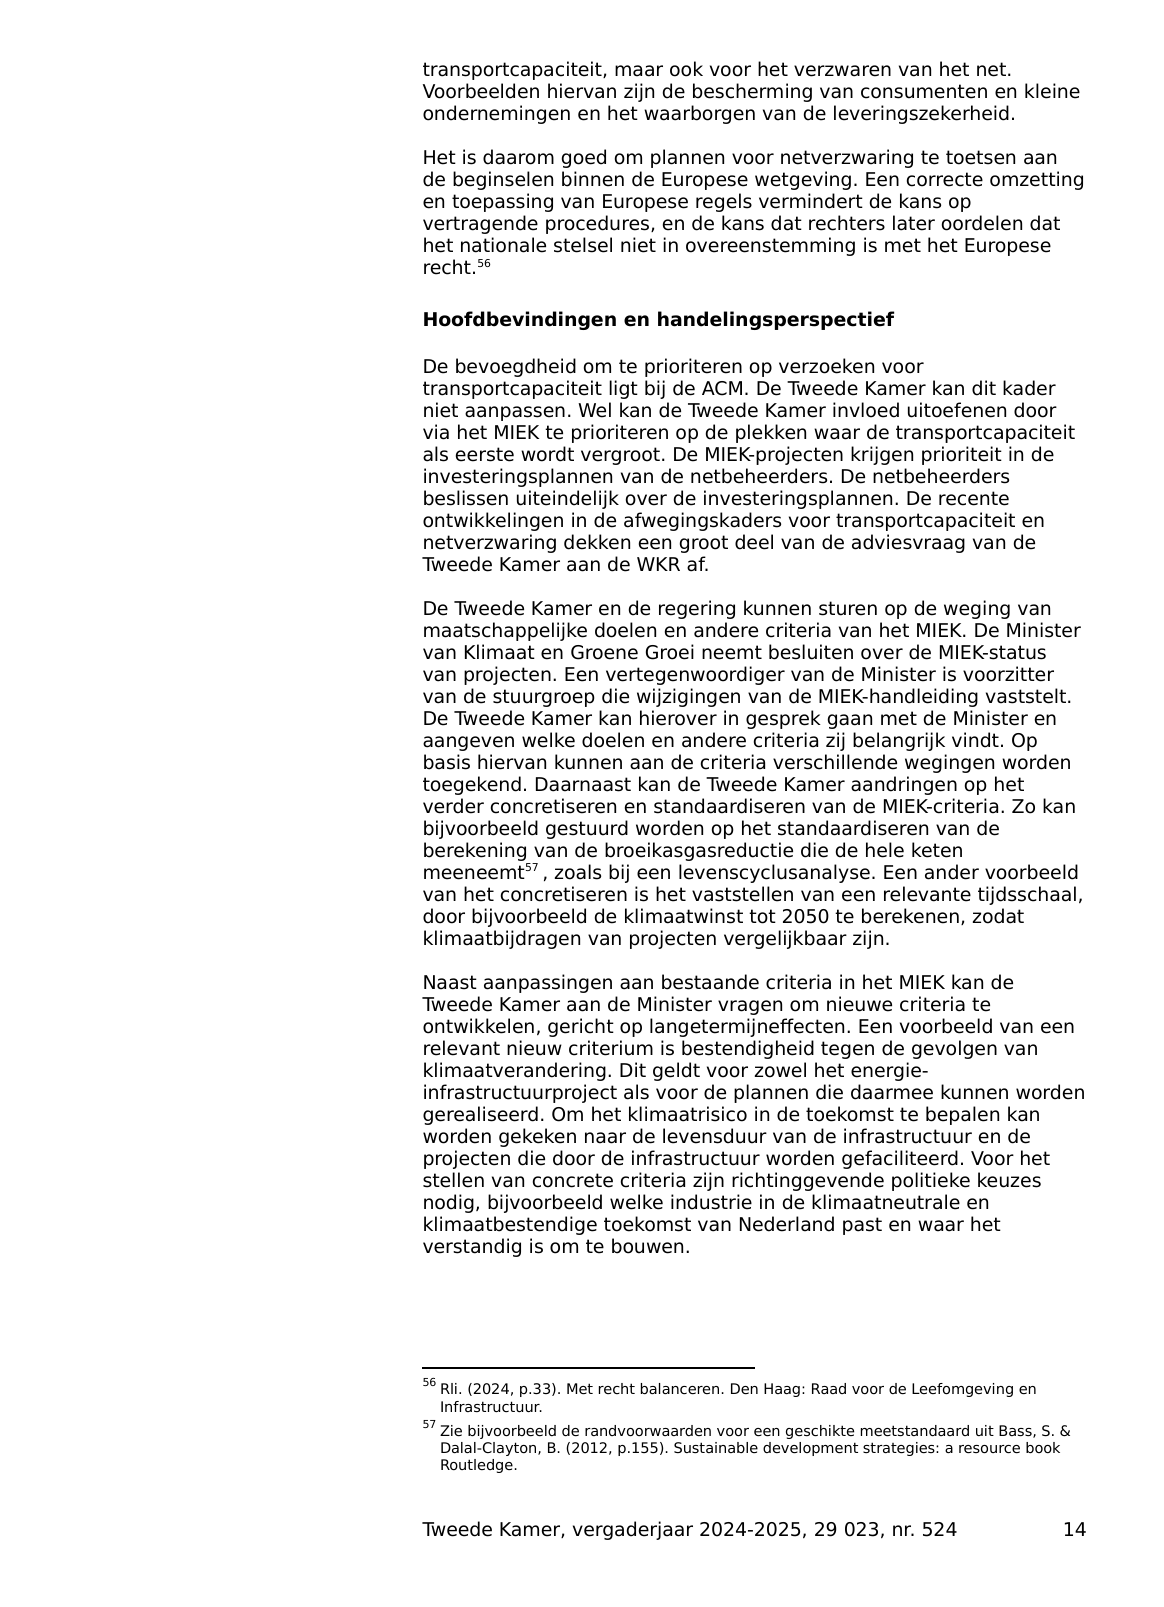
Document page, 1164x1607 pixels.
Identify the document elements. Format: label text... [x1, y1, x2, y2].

text De Tweede Kamer en de regering kunnen sturen op de weging van maatschappelijke doelen en andere criteria van het MIEK. De Minister van Klimaat en Groene Groei neemt besluiten over de MIEK-status van projecten. Een vertegenwoordiger van de Minister is voorzitter van de stuurgroep die wijzigingen van de MIEK-handleiding vaststelt. De Tweede Kamer kan hierover in gesprek gaan met de Minister en aangeven welke doelen en andere criteria zij belangrijk vindt. Op basis hiervan kunnen aan de criteria verschillende wegingen worden toegekend. Daarnaast kan de Tweede Kamer aandringen op het verder concretiseren en standaardiseren van de MIEK-criteria. Zo kan bijvoorbeeld gestuurd worden op het standaardiseren van de berekening van de broeikasgasreductie die de hele keten meeneemt, zoals bij een levenscyclusanalyse. Een ander voorbeeld van het concretiseren is het vaststellen van een relevante tijdsschaal, door bijvoorbeeld de klimaatwinst tot 2050 te berekenen, zodat klimaatbijdragen van projecten vergelijkbaar zijn. [422, 598, 1087, 950]
text transportcapaciteit, maar ook voor het verzwaren van het net. Voorbeelden hiervan zijn de bescherming van consumenten en kleine ondernemingen en het waarborgen van de leveringszekerheid. [422, 59, 1087, 125]
text Het is daarom goed om plannen voor netverzwaring te toetsen aan de beginselen binnen de Europese wetgeving. Een correcte omzetting en toepassing van Europese regels vermindert de kans op vertragende procedures, en de kans dat rechters later oordelen dat het nationale stelsel niet in overeenstemming is met het Europese recht. [422, 147, 1087, 279]
text Zie bijvoorbeeld de randvoorwaarden voor een geschikte meetstandaard uit Bass, S. & Dalal-Clayton, B. (2012, p.155). Sustainable development strategies: a resource book Routledge. [422, 1418, 1087, 1474]
text Rli. (2024, p.33). Met recht balanceren. Den Haag: Raad voor de Leefomgeving en Infrastructuur. [422, 1377, 1087, 1416]
subtitle Hoofdbevindingen en handelingsperspectief [422, 309, 1087, 331]
text Naast aanpassingen aan bestaande criteria in het MIEK kan de Tweede Kamer aan de Minister vragen om nieuwe criteria te ontwikkelen, gericht op langetermijneffecten. Een voorbeeld van een relevant nieuw criterium is bestendigheid tegen de gevolgen van klimaatverandering. Dit geldt voor zowel het energie-infrastructuurproject als voor de plannen die daarmee kunnen worden gerealiseerd. Om het klimaatrisico in de toekomst te bepalen kan worden gekeken naar de levensduur van de infrastructuur en de projecten die door de infrastructuur worden gefaciliteerd. Voor het stellen van concrete criteria zijn richtinggevende politieke keuzes nodig, bijvoorbeeld welke industrie in de klimaatneutrale en klimaatbestendige toekomst van Nederland past en waar het verstandig is om te bouwen. [422, 972, 1087, 1258]
text De bevoegdheid om te prioriteren op verzoeken voor transportcapaciteit ligt bij de ACM. De Tweede Kamer kan dit kader niet aanpassen. Wel kan de Tweede Kamer invloed uitoefenen door via het MIEK te prioriteren op de plekken waar de transportcapaciteit als eerste wordt vergroot. De MIEK-projecten krijgen prioriteit in de investeringsplannen van de netbeheerders. De netbeheerders beslissen uiteindelijk over de investeringsplannen. De recente ontwikkelingen in de afwegingskaders voor transportcapaciteit en netverzwaring dekken een groot deel van de adviesvraag van de Tweede Kamer aan de WKR af. [422, 356, 1087, 576]
